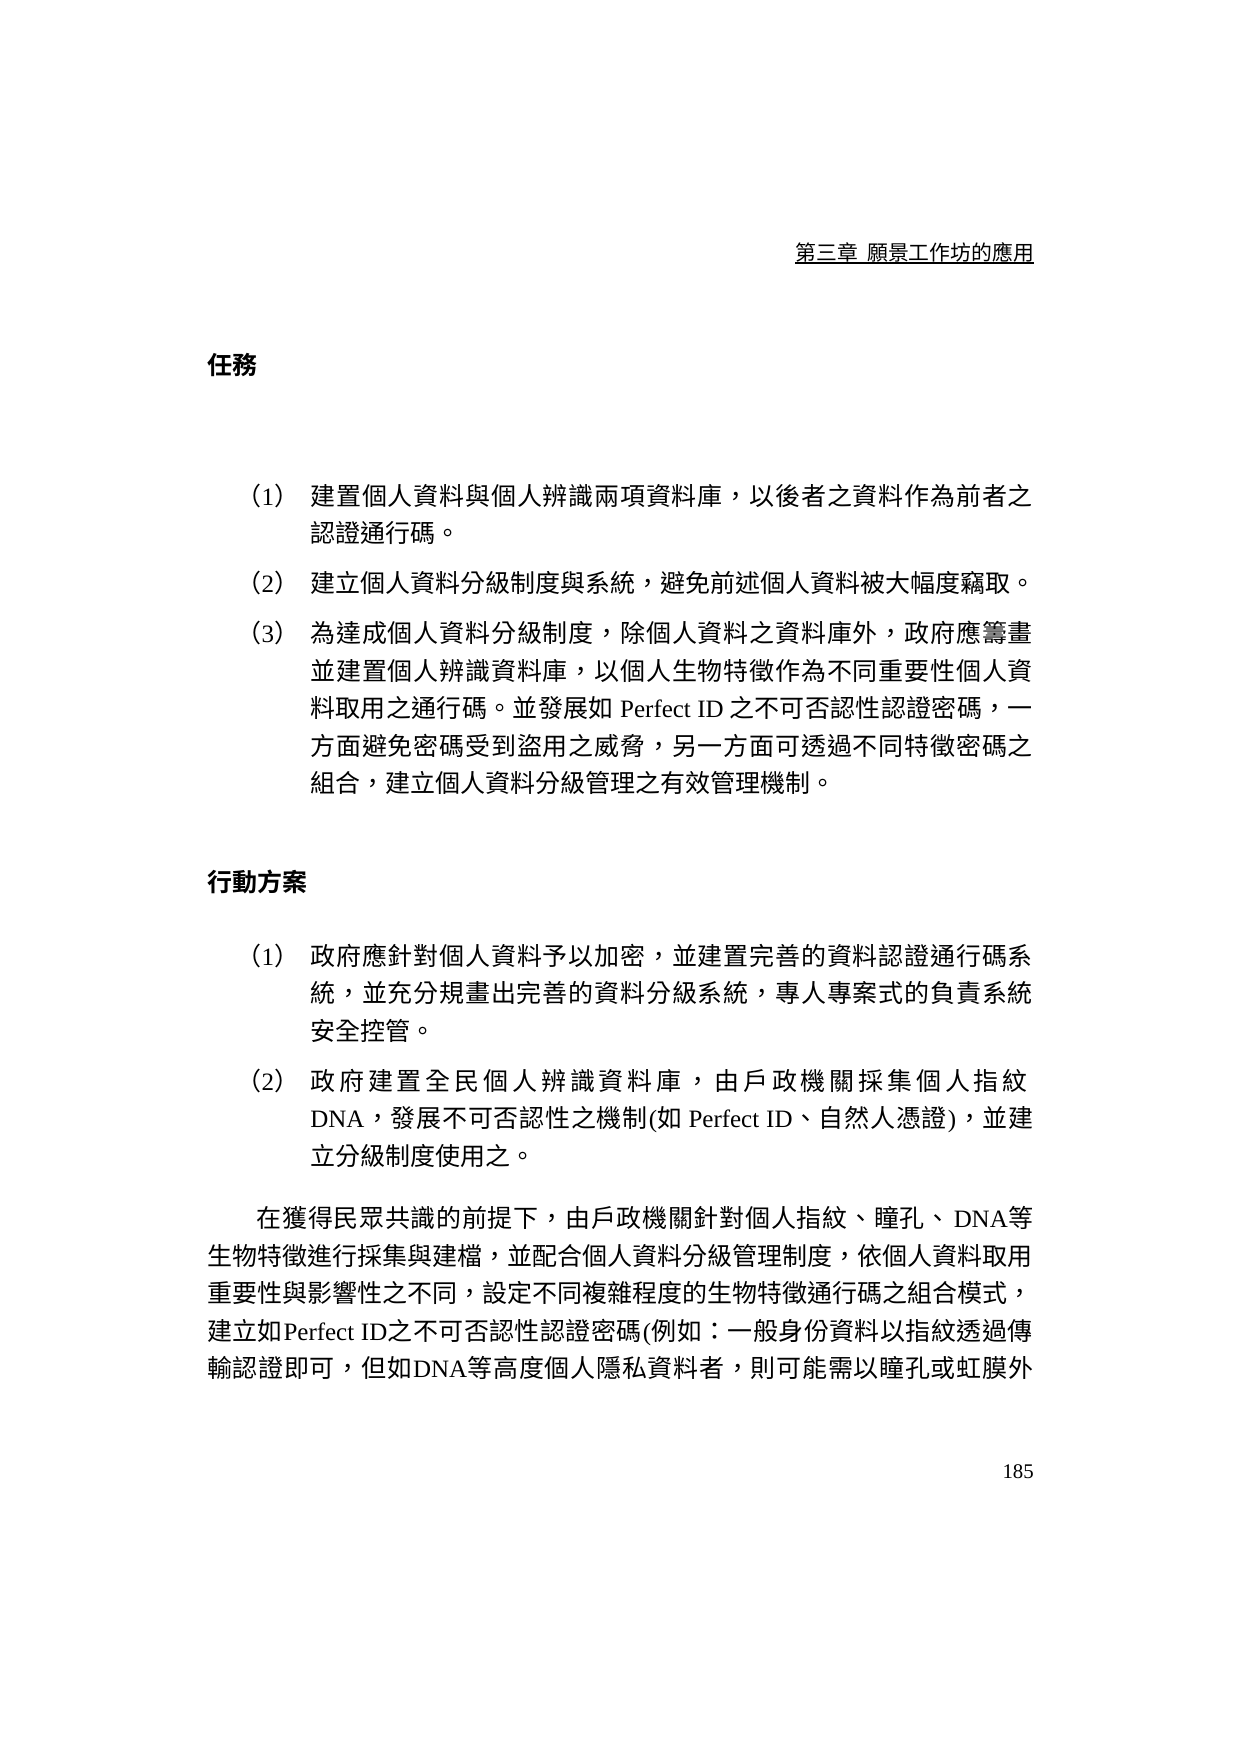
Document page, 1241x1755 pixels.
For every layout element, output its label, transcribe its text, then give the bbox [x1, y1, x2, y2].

text 在獲得民眾共識的前提下，由戶政機關針對個人指紋、瞳孔、DNA等生物特徵進行採集與建檔，並配合個人資料分級管理制度，依個人資料取用重要性與影響性之不同，設定不同複雜程度的生物特徵通行碼之組合模式，建立如Perfect ID之不可否認性認證密碼(例如：一般身份資料以指紋透過傳輸認證即可，但如DNA等高度個人隱私資料者，則可能需以瞳孔或虹膜外 [207, 1198, 1033, 1385]
list 政府應針對個人資料予以加密，並建置完善的資料認證通行碼系統，並充分規畫出完善的資料分級系統，專人專案式的負責系統安全控管。 [236, 935, 1033, 1048]
list 建立個人資料分級制度與系統，避免前述個人資料被大幅度竊取。 [236, 563, 1033, 600]
list 為達成個人資料分級制度，除個人資料之資料庫外，政府應籌畫並建置個人辨識資料庫，以個人生物特徵作為不同重要性個人資料取用之通行碼。並發展如Perfect ID之不可否認性認證密碼，一方面避免密碼受到盜用之威脅，另一方面可透過不同特徵密碼之組合，建立個人資料分級管理之有效管理機制。 [236, 613, 1033, 800]
text 任務 [207, 345, 1033, 382]
text 行動方案 [207, 863, 1033, 899]
list 政府建置全民個人辨識資料庫，由戶政機關採集個人指紋、DNA，發展不可否認性之機制(如Perfect ID、自然人憑證)，並建立分級制度使用之。 [236, 1060, 1033, 1173]
list 建置個人資料與個人辨識兩項資料庫，以後者之資料作為前者之認證通行碼。 [236, 475, 1033, 550]
